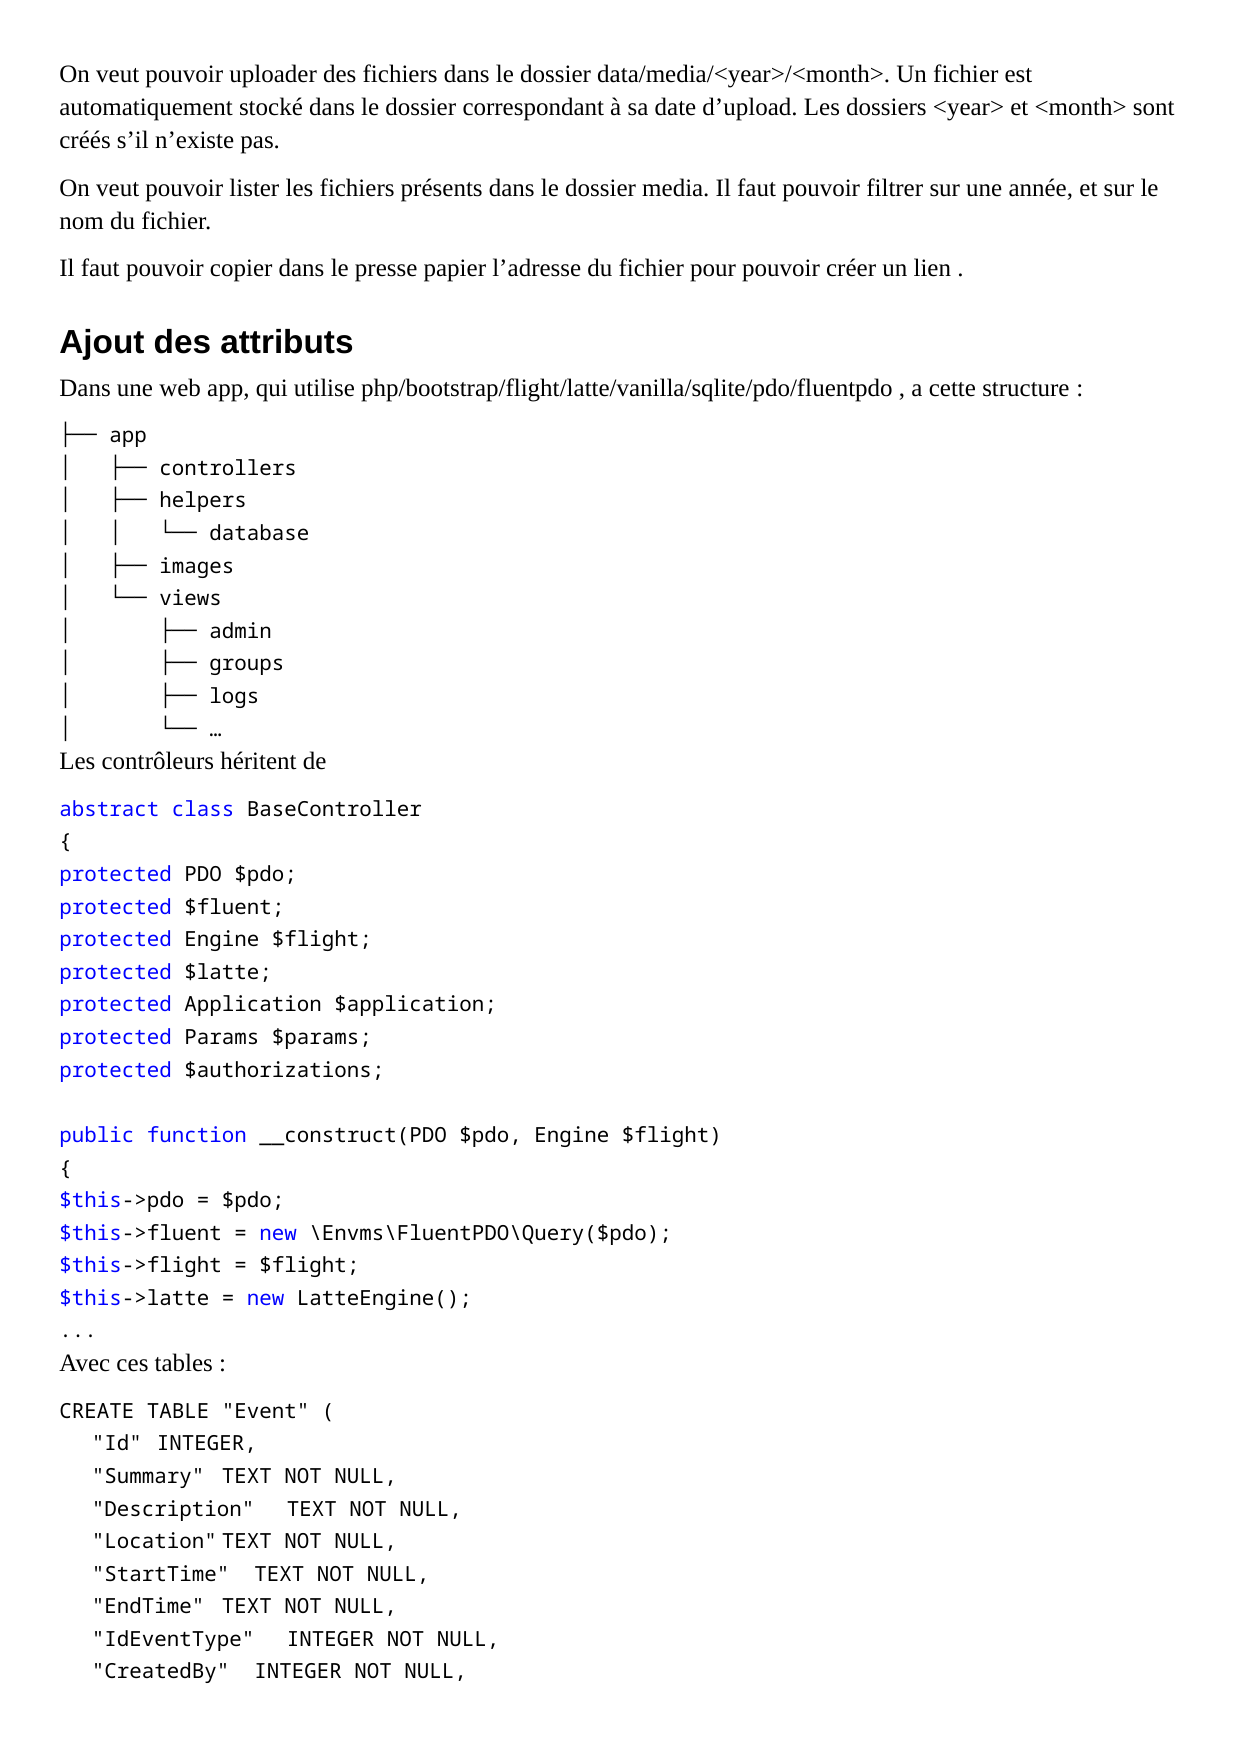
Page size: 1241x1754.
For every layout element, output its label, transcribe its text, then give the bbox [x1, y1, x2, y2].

text protected Engine $flight; [59, 924, 1181, 953]
text { [59, 827, 1181, 855]
text │ ├── logs [59, 681, 1181, 709]
text "Location" TEXT NOT NULL, [59, 1526, 1181, 1555]
text $this->flight = $flight; [59, 1250, 1181, 1279]
text On veut pouvoir lister les fichiers présents dans le dossier media. Il faut pouvoir filtrer sur une année, et sur le nom du fichier. [59, 173, 1181, 234]
text protected Params $params; [59, 1022, 1181, 1051]
text Avec ces tables : [59, 1348, 1181, 1377]
text "IdEventType" INTEGER NOT NULL, [59, 1624, 1181, 1652]
text Il faut pouvoir copier dans le presse papier l’adresse du fichier pour pouvoir créer un lien . [59, 253, 1181, 282]
text $this->latte = new LatteEngine(); [59, 1283, 1181, 1311]
text Les contrôleurs héritent de [59, 746, 1181, 775]
text abstract class BaseController [59, 794, 1181, 822]
subtitle Ajout des attributs [59, 322, 1181, 360]
text protected PDO $pdo; [59, 859, 1181, 888]
text ... [59, 1316, 1181, 1344]
text "Summary" TEXT NOT NULL, [59, 1461, 1181, 1489]
text public function __construct(PDO $pdo, Engine $flight) [59, 1120, 1181, 1148]
text $this->pdo = $pdo; [59, 1185, 1181, 1214]
text │ ├── admin [59, 616, 1181, 644]
text protected $authorizations; [59, 1055, 1181, 1083]
text "CreatedBy" INTEGER NOT NULL, [59, 1657, 1181, 1685]
text "StartTime" TEXT NOT NULL, [59, 1559, 1181, 1587]
text │ ├── groups [59, 648, 1181, 677]
text │ │ └── database [59, 518, 1181, 547]
text │ ├── helpers [59, 486, 1181, 514]
text ├── app [59, 420, 1181, 449]
text protected $fluent; [59, 892, 1181, 920]
text { [59, 1153, 1181, 1181]
text "EndTime" TEXT NOT NULL, [59, 1591, 1181, 1620]
text "Id" INTEGER, [59, 1428, 1181, 1457]
text On veut pouvoir uploader des fichiers dans le dossier data/media/<year>/<month>. Un fichier est automatiquement stocké dans le dossier correspondant à sa date d’upload. Les dossiers <year> et <month> sont créés s’il n’existe pas. [59, 59, 1181, 154]
text │ └── views [59, 583, 1181, 612]
text │ ├── images [59, 551, 1181, 579]
text │ └── … [59, 714, 1181, 742]
text │ ├── controllers [59, 453, 1181, 481]
text "Description" TEXT NOT NULL, [59, 1494, 1181, 1522]
text CREATE TABLE "Event" ( [59, 1396, 1181, 1424]
text protected Application $application; [59, 989, 1181, 1018]
text protected $latte; [59, 957, 1181, 985]
text Dans une web app, qui utilise php/bootstrap/flight/latte/vanilla/sqlite/pdo/fluentpdo , a cette structure : [59, 373, 1181, 401]
text $this->fluent = new \Envms\FluentPDO\Query($pdo); [59, 1218, 1181, 1246]
